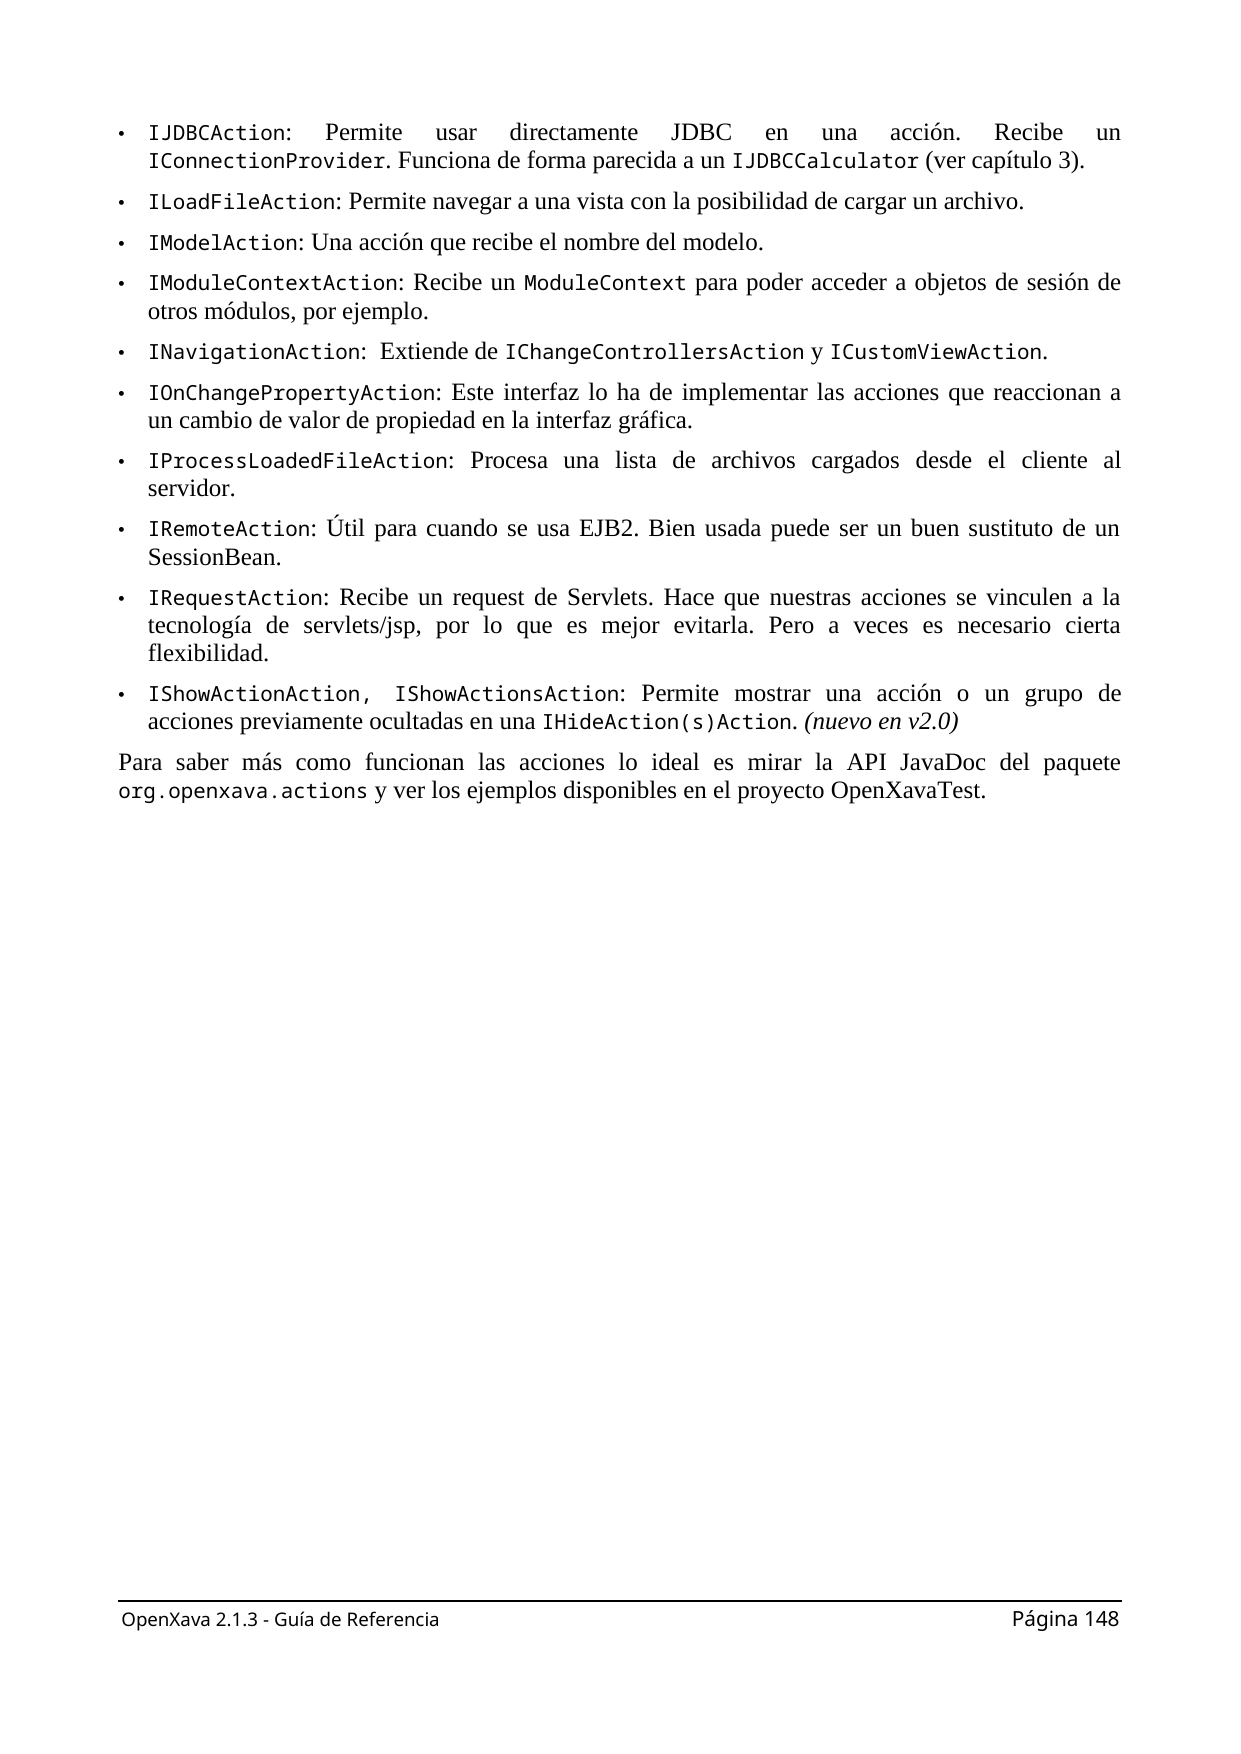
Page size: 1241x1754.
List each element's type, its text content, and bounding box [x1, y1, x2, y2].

list IOnChangePropertyAction: Este interfaz lo ha de implementar las acciones que reaccionan a un cambio de valor de propiedad en la interfaz gráfica. [118, 378, 1122, 434]
text Para saber más como funcionan las acciones lo ideal es mirar la API JavaDoc del paquete org.openxava.actions y ver los ejemplos disponibles en el proyecto OpenXavaTest. [118, 748, 1122, 804]
list IModelAction: Una acción que recibe el nombre del modelo. [118, 228, 1122, 256]
list IShowActionAction, IShowActionsAction: Permite mostrar una acción o un grupo de acciones previamente ocultadas en una IHideAction(s)Action. (nuevo en v2.0) [118, 679, 1122, 736]
list IModuleContextAction: Recibe un ModuleContext para poder acceder a objetos de sesión de otros módulos, por ejemplo. [118, 268, 1122, 324]
list IRequestAction: Recibe un request de Servlets. Hace que nuestras acciones se vinculen a la tecnología de servlets/jsp, por lo que es mejor evitarla. Pero a veces es necesario cierta flexibilidad. [118, 583, 1122, 667]
list ILoadFileAction: Permite navegar a una vista con la posibilidad de cargar un archivo. [118, 187, 1122, 215]
list IProcessLoadedFileAction: Procesa una lista de archivos cargados desde el cliente al servidor. [118, 446, 1122, 502]
list INavigationAction: Extiende de IChangeControllersAction y ICustomViewAction. [118, 337, 1122, 365]
list IRemoteAction: Útil para cuando se usa EJB2. Bien usada puede ser un buen sustituto de un SessionBean. [118, 514, 1122, 571]
list IJDBCAction: Permite usar directamente JDBC en una acción. Recibe un IConnectionProvider. Funciona de forma parecida a un IJDBCCalculator (ver capítulo 3). [118, 118, 1122, 174]
